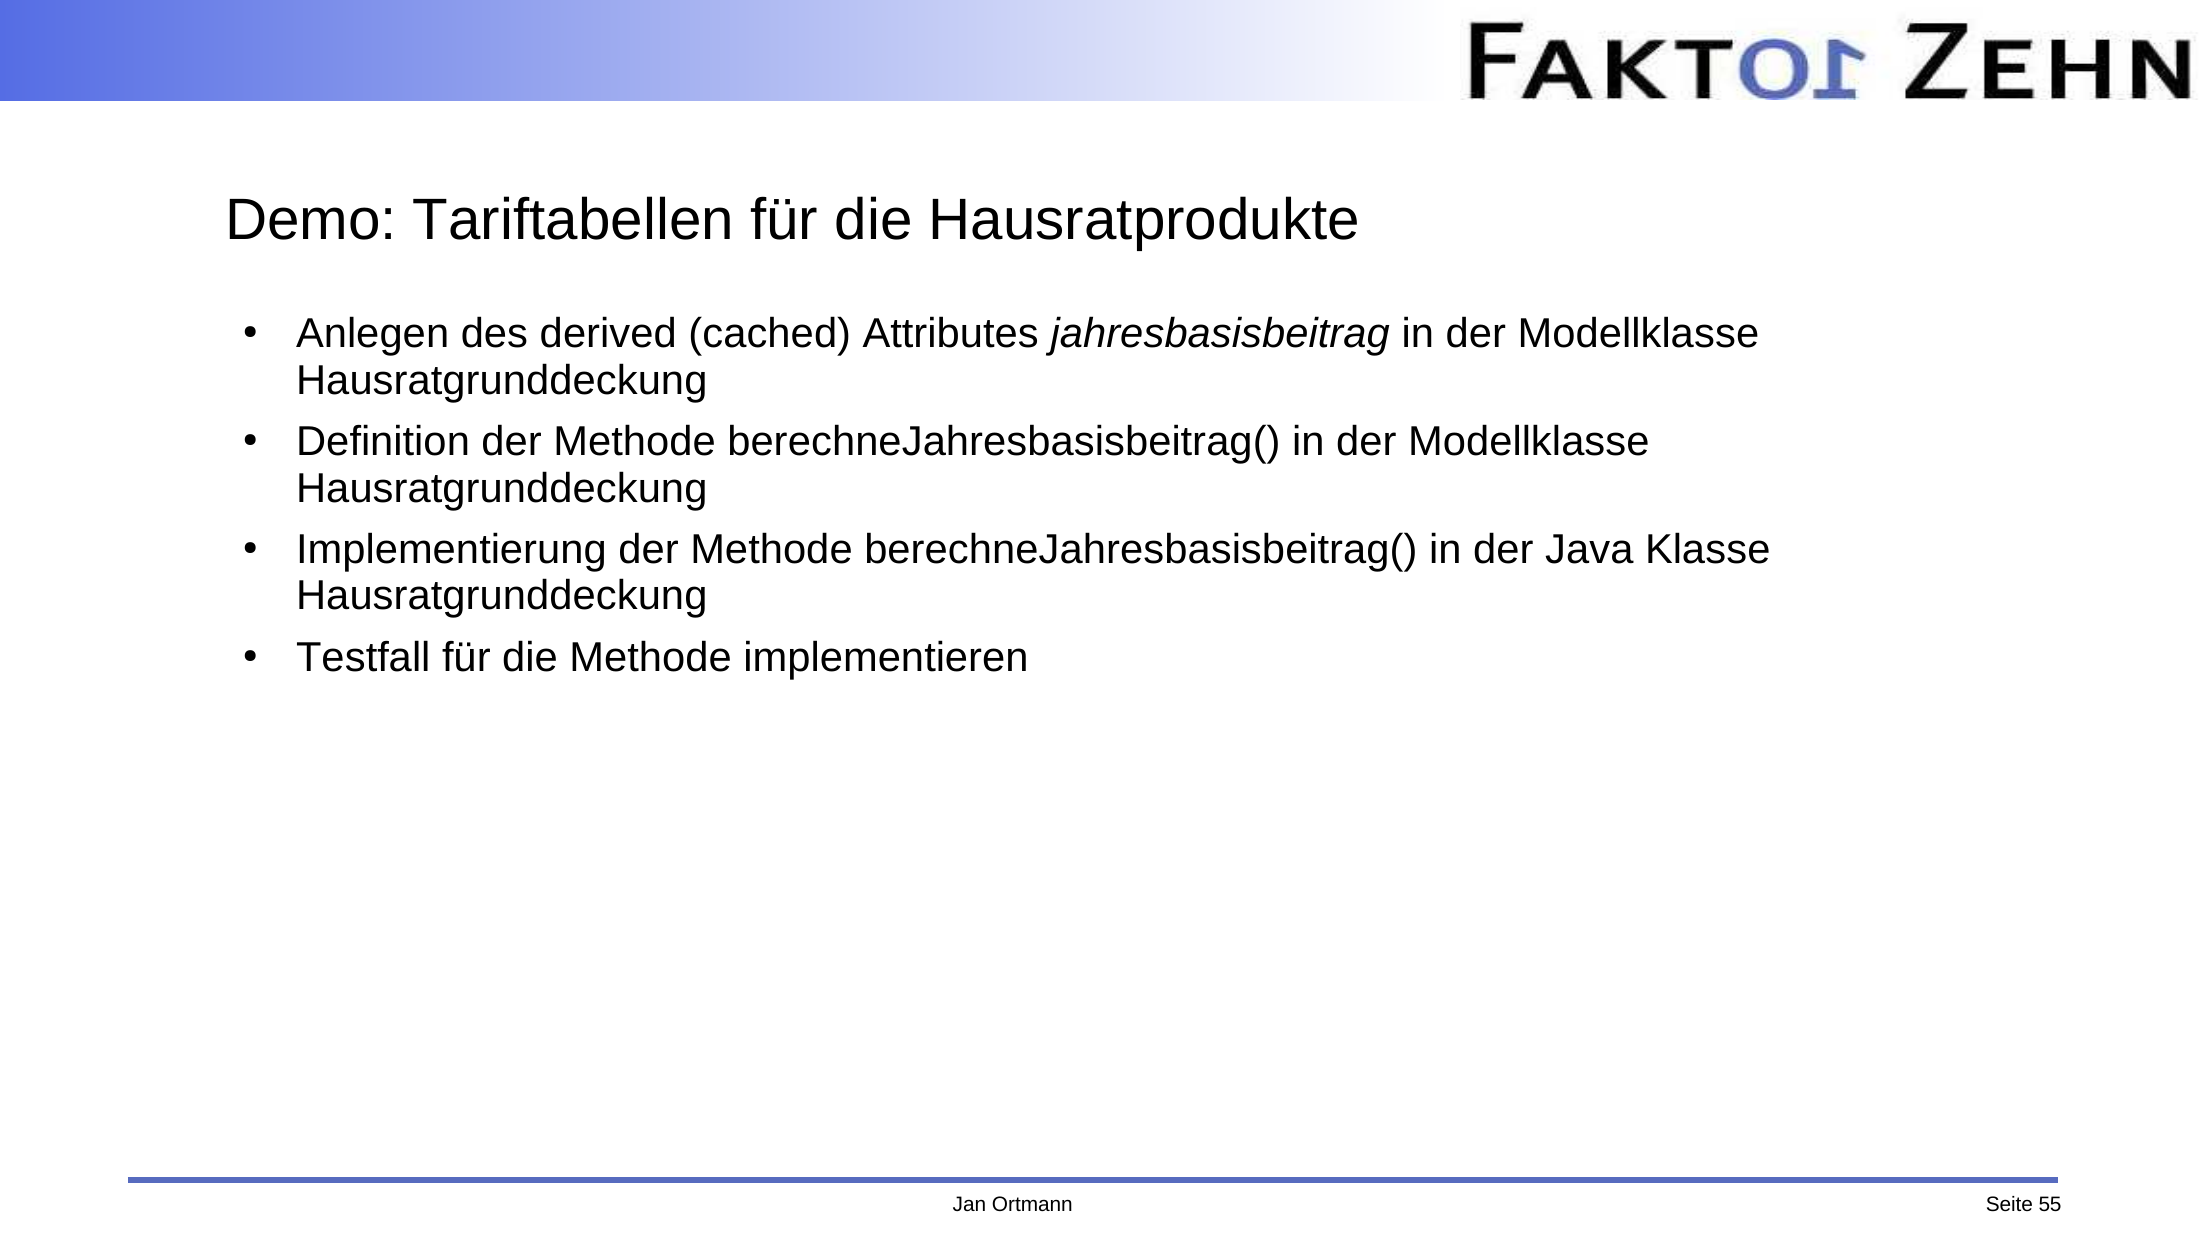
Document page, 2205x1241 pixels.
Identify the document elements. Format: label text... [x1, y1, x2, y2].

title Demo: Tariftabellen für die Hausratprodukte [225, 142, 1981, 296]
picture [1460, 7, 2202, 100]
list Anlegen des derived (cached) Attributes jahresbasisbeitrag in der Modellklasse Hausratgrunddeckung Definition der Methode berechneJahresbasisbeitrag() in der Modellklasse Hausratgrunddeckung Implementierung der Methode berechneJahresbasisbeitrag() in der Java Klasse Hausratgrunddeckung Testfall für die Methode implementieren [225, 310, 1981, 1078]
